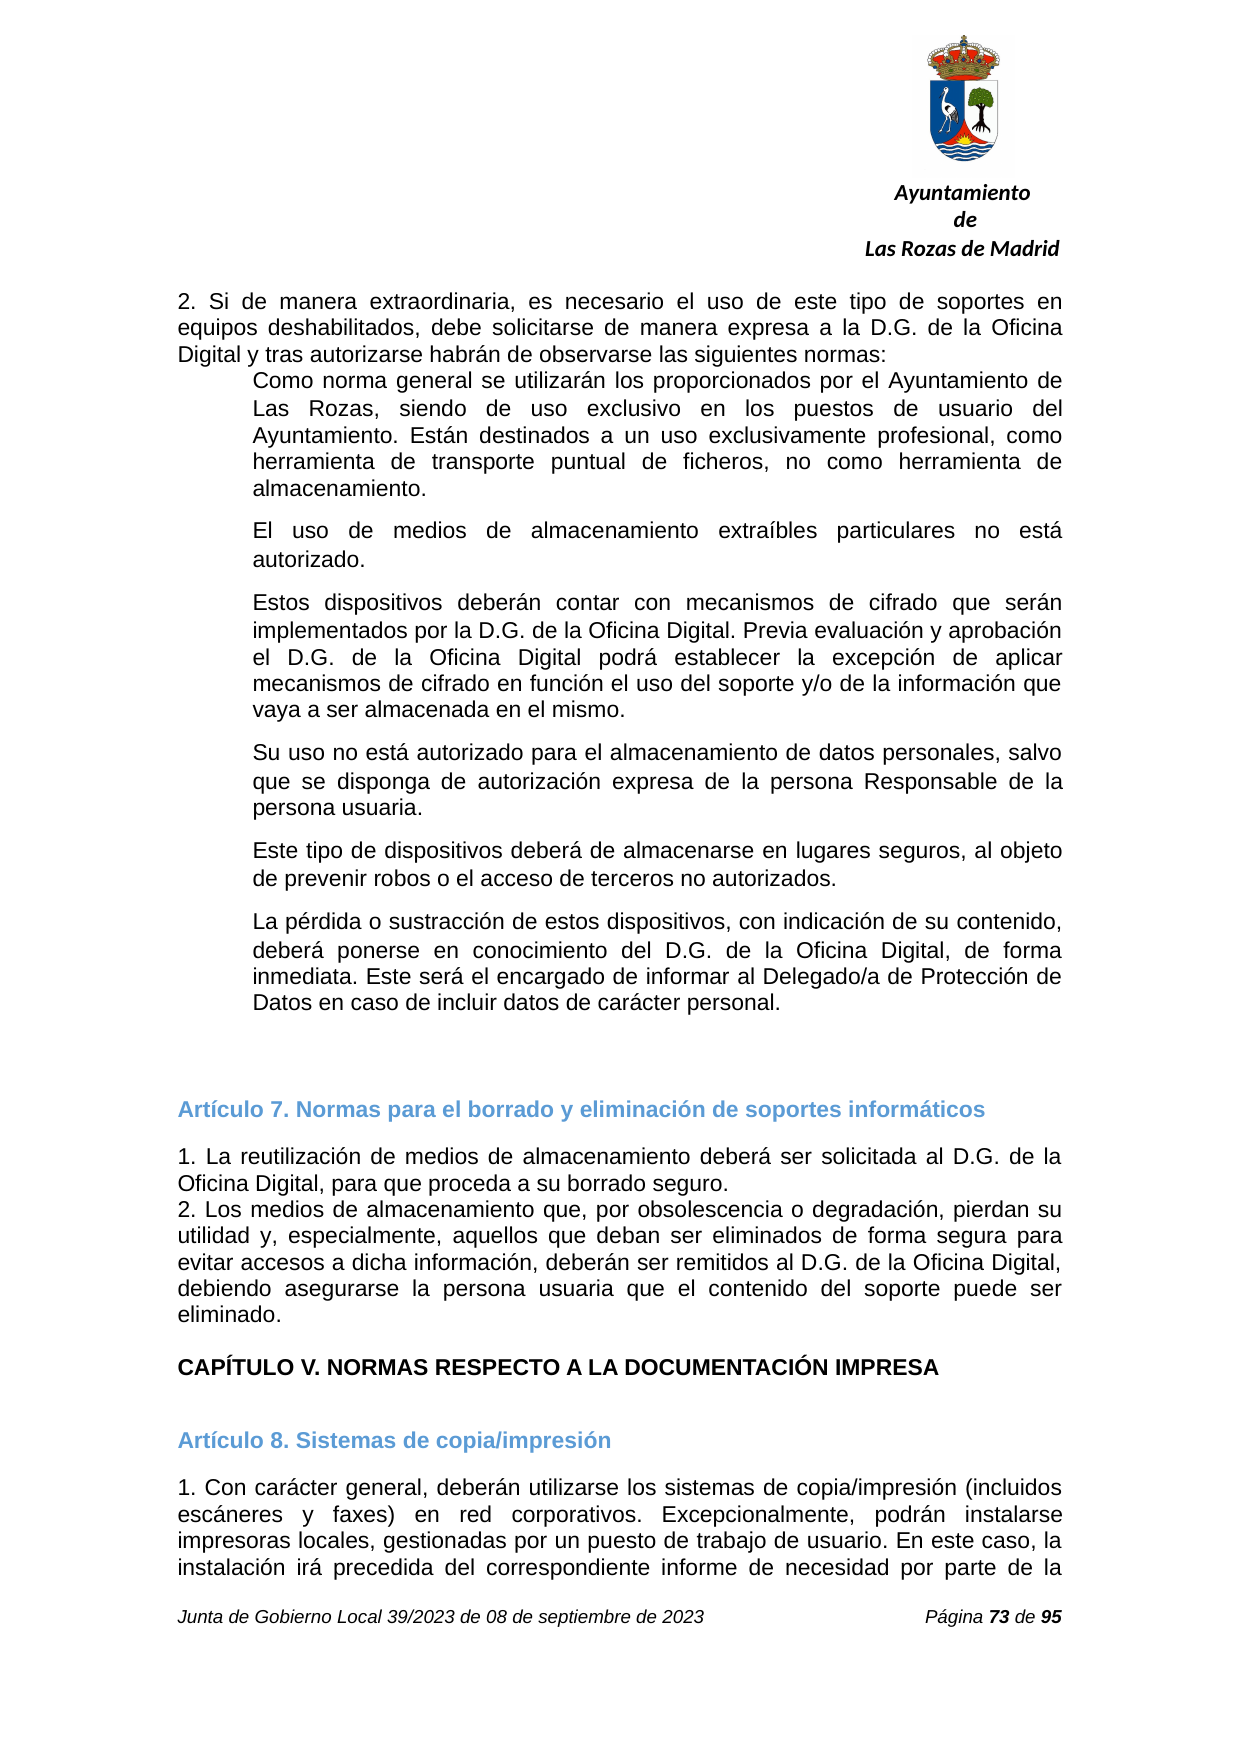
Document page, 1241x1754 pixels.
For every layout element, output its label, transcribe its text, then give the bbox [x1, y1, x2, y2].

text 1. La reutilización de medios de almacenamiento deberá ser solicitada al D.G. de la Oficina Digital, para que proceda a su borrado seguro. [177, 1143, 1063, 1196]
text 1. Con carácter general, deberán utilizarse los sistemas de copia/impresión (incluidos escáneres y faxes) en red corporativos. Excepcionalmente, podrán instalarse impresoras locales, gestionadas por un puesto de trabajo de usuario. En este caso, la instalación irá precedida del correspondiente informe de necesidad por parte de la [177, 1474, 1063, 1580]
list Como norma general se utilizarán los proporcionados por el Ayuntamiento de Las Rozas, siendo de uso exclusivo en los puestos de usuario del Ayuntamiento. Están destinados a un uso exclusivamente profesional, como herramienta de transporte puntual de ficheros, no como herramienta de almacenamiento. [215, 367, 1063, 501]
text 2. Los medios de almacenamiento que, por obsolescencia o degradación, pierdan su utilidad y, especialmente, aquellos que deban ser eliminados de forma segura para evitar accesos a dicha información, deberán ser remitidos al D.G. de la Oficina Digital, debiendo asegurarse la persona usuaria que el contenido del soporte puede ser eliminado. [177, 1196, 1063, 1328]
list Su uso no está autorizado para el almacenamiento de datos personales, salvo que se disponga de autorización expresa de la persona Responsable de la persona usuaria. [215, 739, 1063, 820]
text 2. Si de manera extraordinaria, es necesario el uso de este tipo de soportes en equipos deshabilitados, debe solicitarse de manera expresa a la D.G. de la Oficina Digital y tras autorizarse habrán de observarse las siguientes normas: [177, 288, 1063, 367]
list La pérdida o sustracción de estos dispositivos, con indicación de su contenido, deberá ponerse en conocimiento del D.G. de la Oficina Digital, de forma inmediata. Este será el encargado de informar al Delegado/a de Protección de Datos en caso de incluir datos de carácter personal. [215, 908, 1063, 1016]
subtitle CAPÍTULO V. NORMAS RESPECTO A LA DOCUMENTACIÓN IMPRESA [177, 1354, 1063, 1380]
list Este tipo de dispositivos deberá de almacenarse en lugares seguros, al objeto de prevenir robos o el acceso de terceros no autorizados. [215, 837, 1063, 892]
list Estos dispositivos deberán contar con mecanismos de cifrado que serán implementados por la D.G. de la Oficina Digital. Previa evaluación y aprobación el D.G. de la Oficina Digital podrá establecer la excepción de aplicar mecanismos de cifrado en función el uso del soporte y/o de la información que vaya a ser almacenada en el mismo. [215, 589, 1063, 723]
subtitle Artículo 7. Normas para el borrado y eliminación de soportes informáticos [177, 1096, 1063, 1123]
subtitle Artículo 8. Sistemas de copia/impresión [177, 1427, 1063, 1454]
list El uso de medios de almacenamiento extraíbles particulares no está autorizado. [215, 517, 1063, 572]
